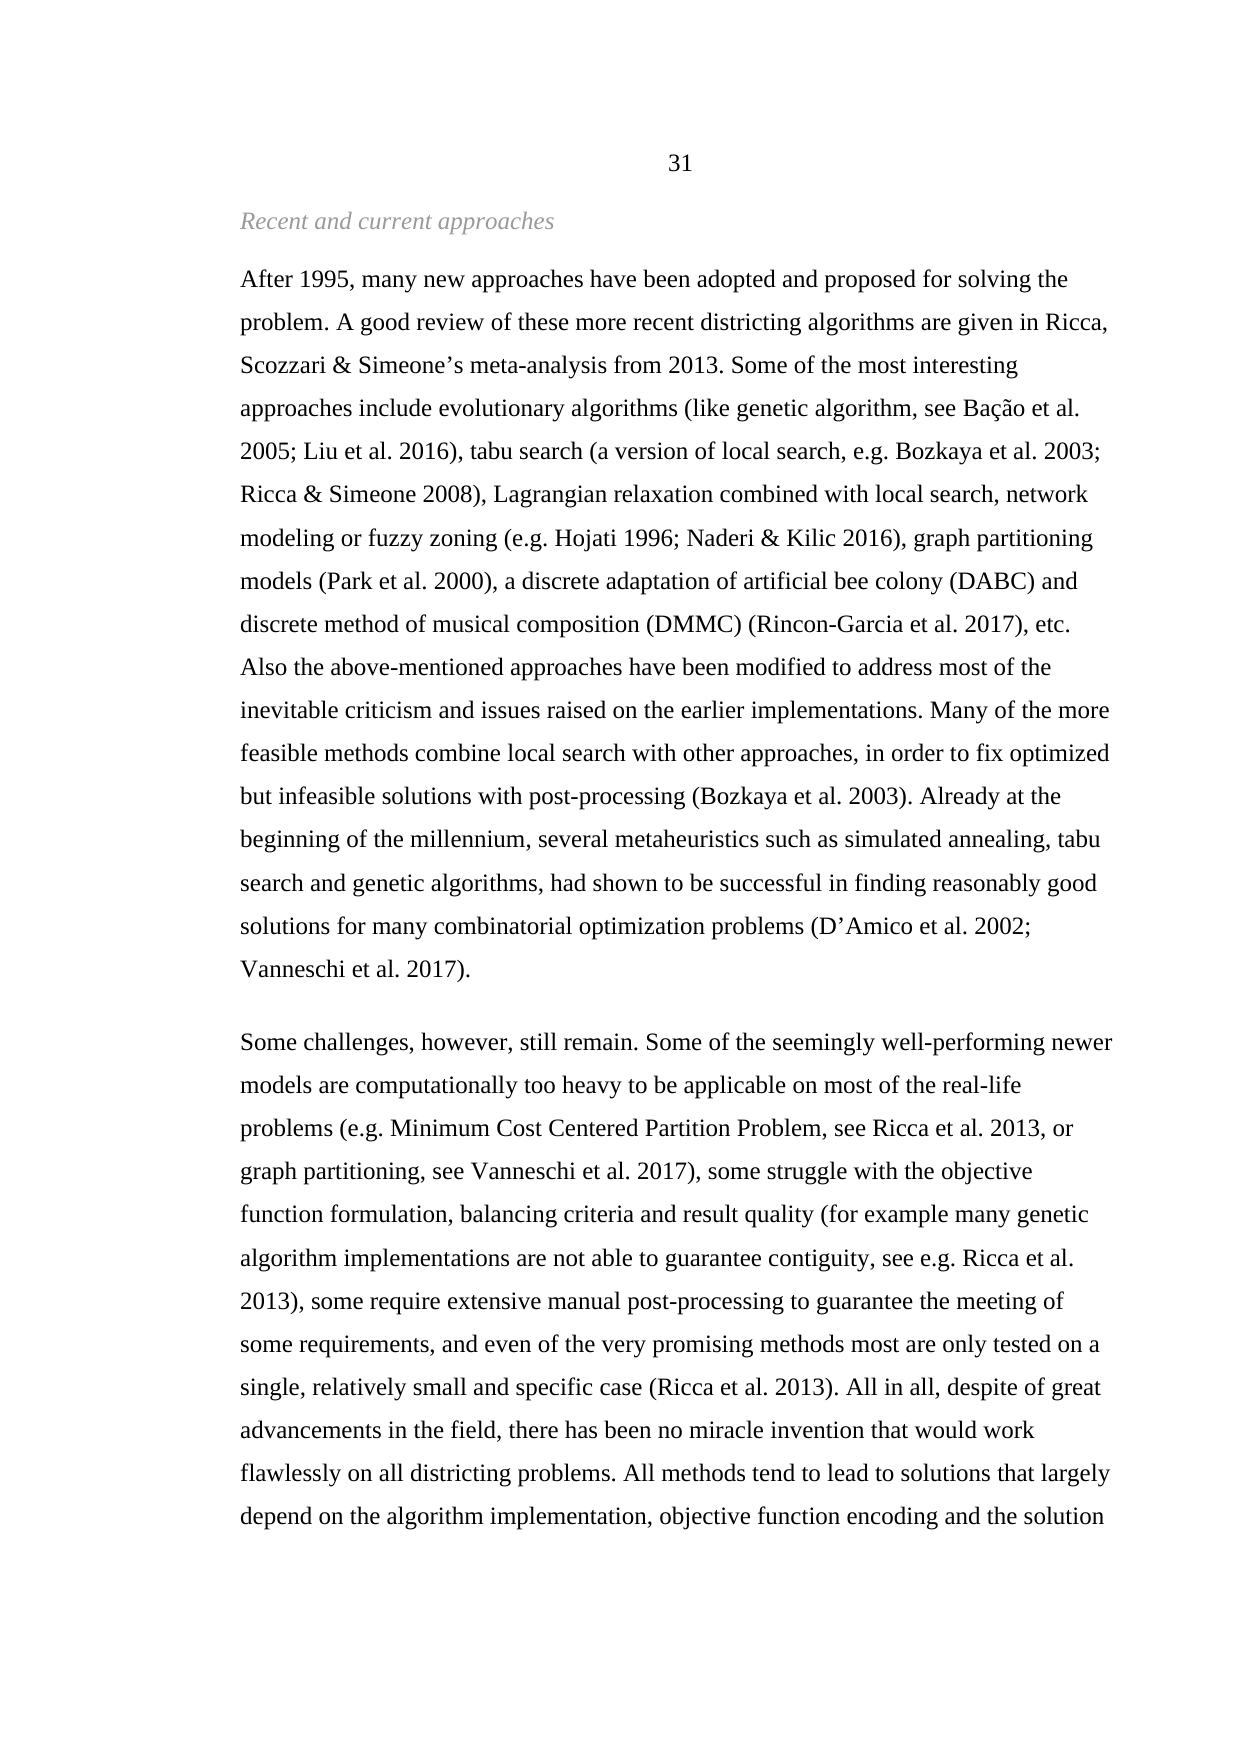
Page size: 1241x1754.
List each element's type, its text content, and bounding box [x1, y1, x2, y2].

subtitle Recent and current approaches [240, 206, 1121, 234]
text Some challenges, however, still remain. Some of the seemingly well-performing newer models are computationally too heavy to be applicable on most of the real-life problems (e.g. Minimum Cost Centered Partition Problem, see Ricca et al. 2013, or graph partitioning, see Vanneschi et al. 2017), some struggle with the objective function formulation, balancing criteria and result quality (for example many genetic algorithm implementations are not able to guarantee contiguity, see e.g. Ricca et al. 2013), some require extensive manual post-processing to guarantee the meeting of some requirements, and even of the very promising methods most are only tested on a single, relatively small and specific case (Ricca et al. 2013). All in all, despite of great advancements in the field, there has been no miracle invention that would work flawlessly on all districting problems. All methods tend to lead to solutions that largely depend on the algorithm implementation, objective function encoding and the solution [240, 1027, 1121, 1530]
text After 1995, many new approaches have been adopted and proposed for solving the problem. A good review of these more recent districting algorithms are given in Ricca, Scozzari & Simeone’s meta-analysis from 2013. Some of the most interesting approaches include evolutionary algorithms (like genetic algorithm, see Bação et al. 2005; Liu et al. 2016), tabu search (a version of local search, e.g. Bozkaya et al. 2003; Ricca & Simeone 2008), Lagrangian relaxation combined with local search, network modeling or fuzzy zoning (e.g. Hojati 1996; Naderi & Kilic 2016), graph partitioning models (Park et al. 2000), a discrete adaptation of artificial bee colony (DABC) and discrete method of musical composition (DMMC) (Rincon-Garcia et al. 2017), etc. Also the above-mentioned approaches have been modified to address most of the inevitable criticism and issues raised on the earlier implementations. Many of the more feasible methods combine local search with other approaches, in order to fix optimized but infeasible solutions with post-processing (Bozkaya et al. 2003). Already at the beginning of the millennium, several metaheuristics such as simulated annealing, tabu search and genetic algorithms, had shown to be successful in finding reasonably good solutions for many combinatorial optimization problems (D’Amico et al. 2002; Vanneschi et al. 2017). [240, 264, 1121, 983]
